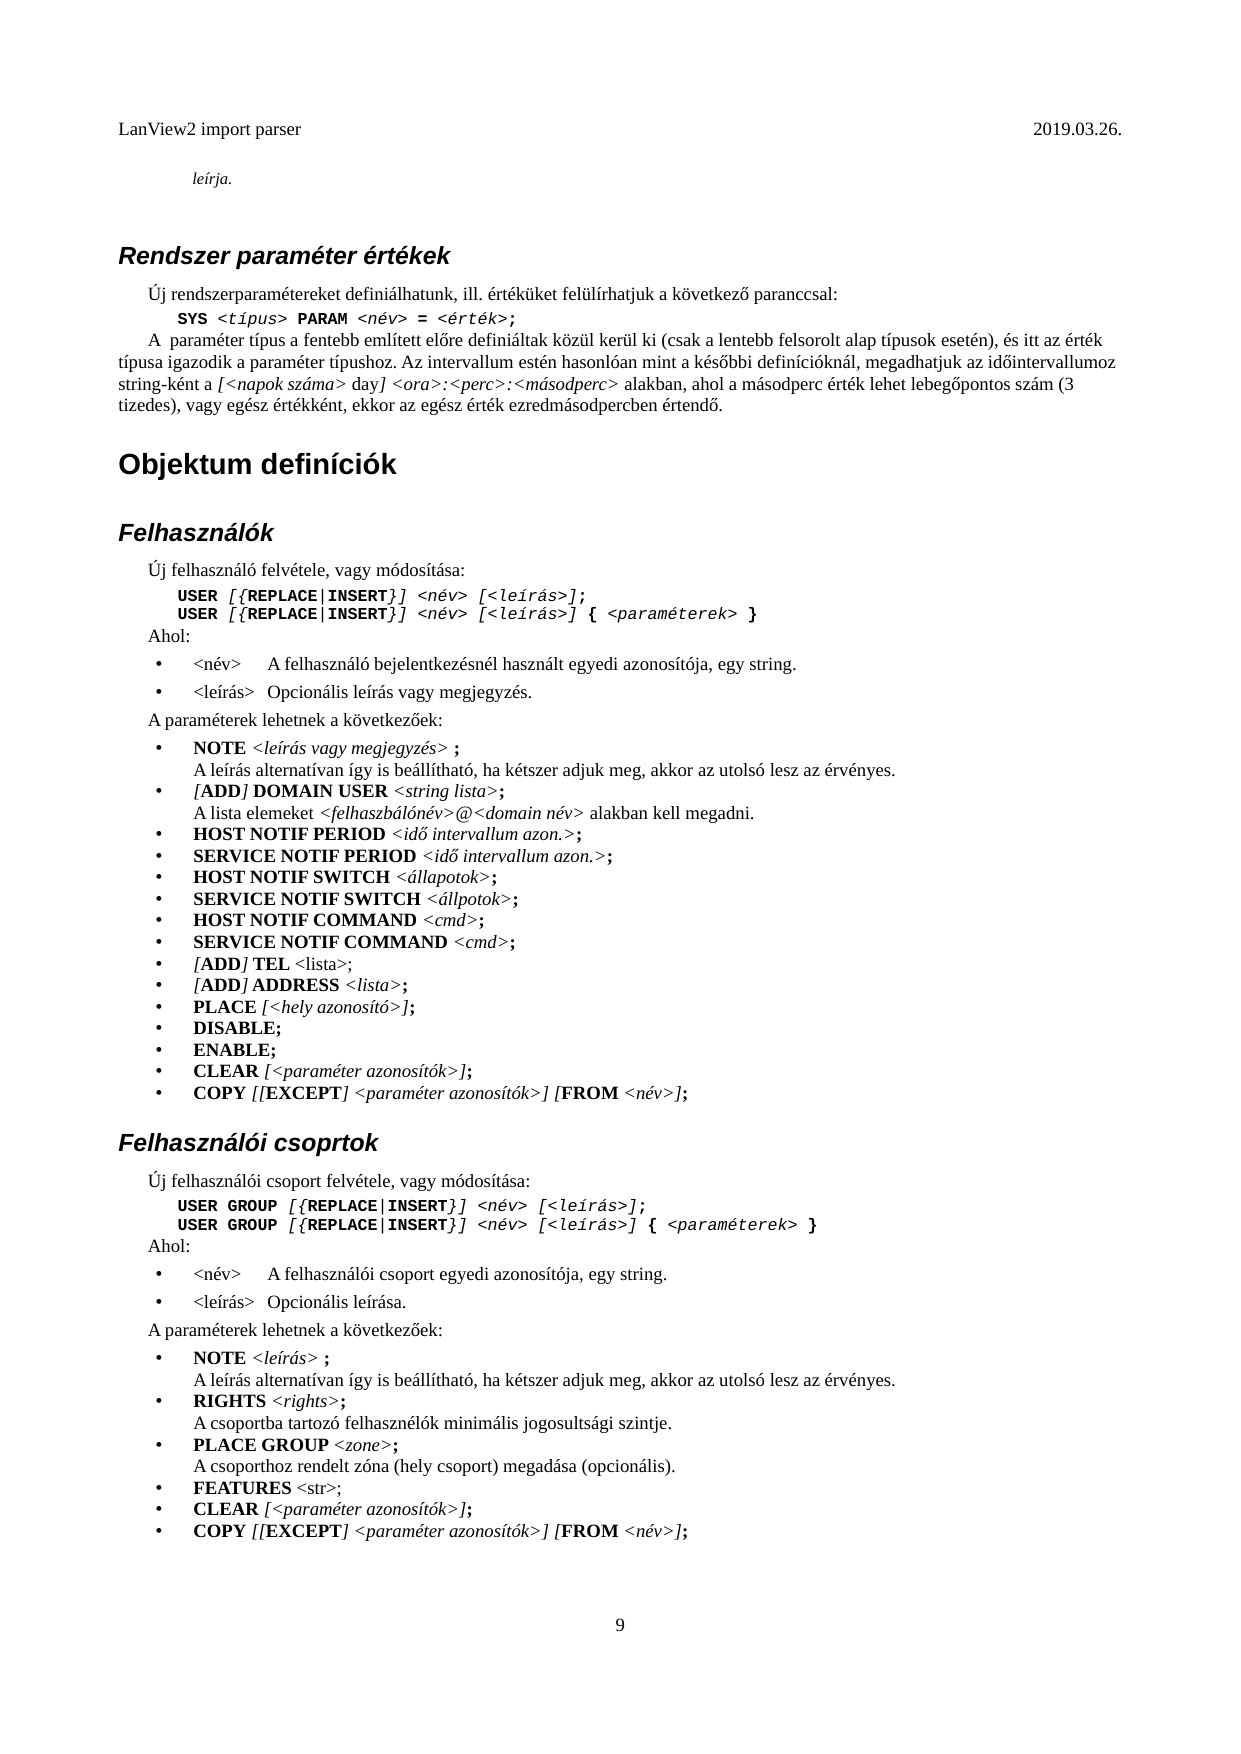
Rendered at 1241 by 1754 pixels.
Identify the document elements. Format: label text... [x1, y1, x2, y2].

list <név> A felhasználó bejelentkezésnél használt egyedi azonosítója, egy string. [156, 653, 1122, 674]
list SERVICE NOTIF COMMAND <cmd>; [156, 931, 1122, 952]
list SERVICE NOTIF SWITCH <állpotok>; [156, 888, 1122, 909]
list CLEAR [<paraméter azonosítók>]; [156, 1498, 1122, 1520]
list ENABLE; [156, 1039, 1122, 1060]
list COPY [[EXCEPT] <paraméter azonosítók>] [FROM <név>]; [156, 1520, 1122, 1541]
text SYS <típus> PARAM <név> = <érték>; [177, 310, 1122, 329]
text A paraméterek lehetnek a következőek: [118, 1319, 1122, 1341]
text Új felhasználó felvétele, vagy módosítása: [118, 559, 1122, 581]
list PLACE [<hely azonosító>]; [156, 996, 1122, 1017]
list HOST NOTIF COMMAND <cmd>; [156, 909, 1122, 931]
text USER [{REPLACE|INSERT}] <név> [<leírás>] { <paraméterek> } [177, 606, 1122, 625]
list <leírás> Opcionális leírása. [156, 1291, 1122, 1313]
subtitle Felhasználói csoprtok [118, 1128, 1122, 1157]
list <név> A felhasználói csoport egyedi azonosítója, egy string. [156, 1263, 1122, 1285]
text Új felhasználói csoport felvétele, vagy módosítása: [118, 1169, 1122, 1191]
text USER [{REPLACE|INSERT}] <név> [<leírás>]; [177, 587, 1122, 606]
list DISABLE; [156, 1017, 1122, 1039]
list HOST NOTIF SWITCH <állapotok>; [156, 866, 1122, 888]
text leírja. [192, 169, 1122, 188]
text A paraméterek lehetnek a következőek: [118, 709, 1122, 730]
list CLEAR [<paraméter azonosítók>]; [156, 1060, 1122, 1082]
list NOTE <leírás> ; A leírás alternatívan így is beállítható, ha kétszer adjuk meg, akkor az utolsó lesz az érvényes. [156, 1347, 1122, 1390]
list [ADD] TEL <lista>; [156, 952, 1122, 974]
text USER GROUP [{REPLACE|INSERT}] <név> [<leírás>] { <paraméterek> } [177, 1216, 1122, 1235]
subtitle Rendszer paraméter értékek [118, 241, 1122, 270]
list HOST NOTIF PERIOD <idő intervallum azon.>; [156, 823, 1122, 845]
list FEATURES <str>; [156, 1477, 1122, 1498]
list PLACE GROUP <zone>; A csoporthoz rendelt zóna (hely csoport) megadása (opcionális). [156, 1433, 1122, 1477]
list SERVICE NOTIF PERIOD <idő intervallum azon.>; [156, 845, 1122, 866]
list RIGHTS <rights>; A csoportba tartozó felhasznélók minimális jogosultsági szintje. [156, 1390, 1122, 1433]
list COPY [[EXCEPT] <paraméter azonosítók>] [FROM <név>]; [156, 1082, 1122, 1103]
list NOTE <leírás vagy megjegyzés> ; A leírás alternatívan így is beállítható, ha kétszer adjuk meg, akkor az utolsó lesz az érvényes. [156, 737, 1122, 780]
subtitle Objektum definíciók [118, 447, 1122, 481]
text Ahol: [118, 625, 1122, 646]
text Ahol: [118, 1235, 1122, 1257]
text Új rendszerparamétereket definiálhatunk, ill. értéküket felülírhatjuk a következő paranccsal: [118, 282, 1122, 304]
list <leírás> Opcionális leírás vagy megjegyzés. [156, 681, 1122, 702]
text A paraméter típus a fentebb említett előre definiáltak közül kerül ki (csak a lentebb felsorolt alap típusok esetén), és itt az érték típusa igazodik a paraméter típushoz. Az intervallum estén hasonlóan mint a későbbi definícióknál, megadhatjuk az időintervallumoz string-ként a [<napok száma> day] <ora>:<perc>:<másodperc> alakban, ahol a másodperc érték lehet lebegőpontos szám (3 tizedes), vagy egész értékként, ekkor az egész érték ezredmásodpercben értendő. [118, 329, 1122, 416]
list [ADD] ADDRESS <lista>; [156, 974, 1122, 996]
subtitle Felhasználók [118, 518, 1122, 547]
text USER GROUP [{REPLACE|INSERT}] <név> [<leírás>]; [177, 1197, 1122, 1216]
list [ADD] DOMAIN USER <string lista>; A lista elemeket <felhaszbálónév>@<domain név> alakban kell megadni. [156, 780, 1122, 823]
